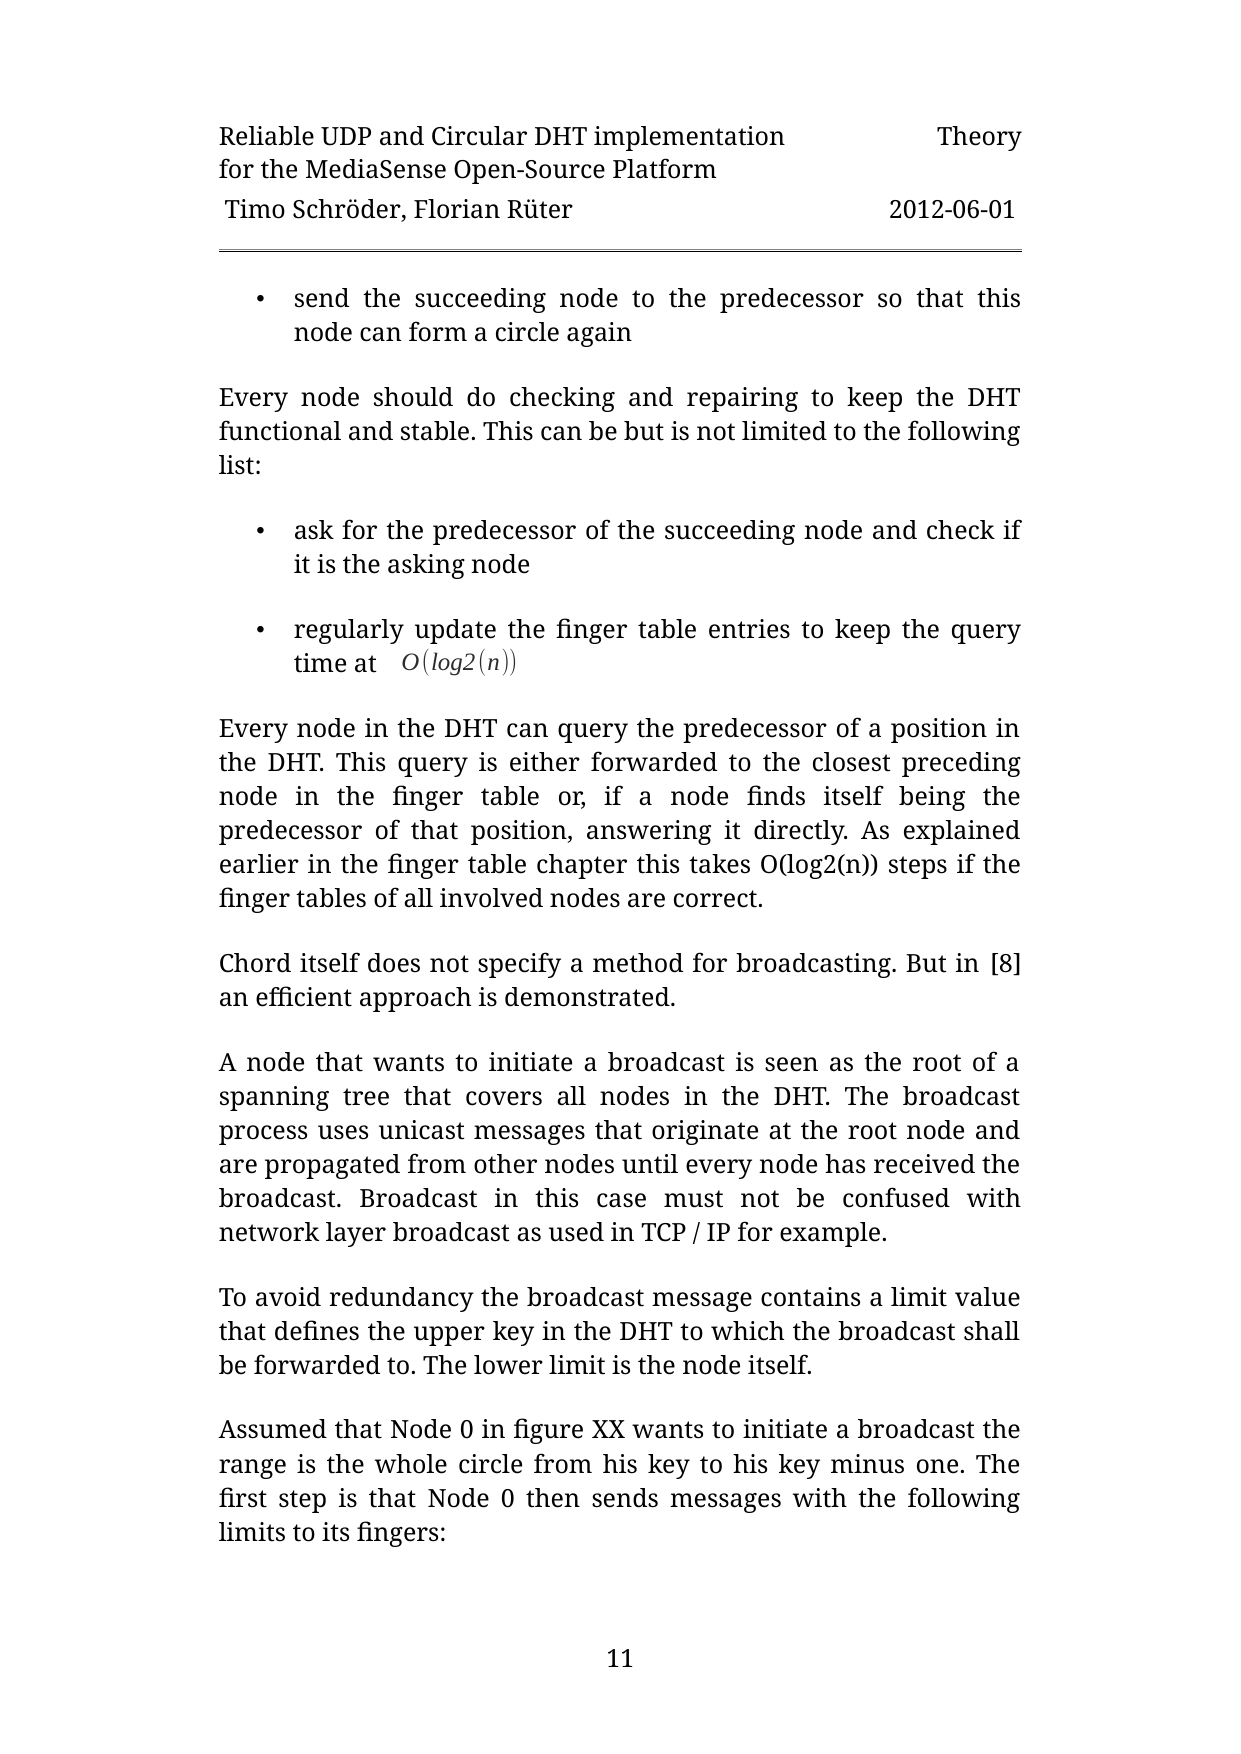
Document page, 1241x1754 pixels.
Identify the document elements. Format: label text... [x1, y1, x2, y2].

text Assumed that Node 0 in figure XX wants to initiate a broadcast the range is the whole circle from his key to his key minus one. The first step is that Node 0 then sends messages with the following limits to its fingers: [218, 1412, 1022, 1548]
text Chord itself does not specify a method for broadcasting. But in [8] an efficient approach is demonstrated. [218, 945, 1022, 1013]
text To avoid redundancy the broadcast message contains a limit value that defines the upper key in the DHT to which the broadcast shall be forwarded to. The lower limit is the node itself. [218, 1279, 1022, 1381]
text Every node in the DHT can query the predecessor of a position in the DHT. This query is either forwarded to the closest preceding node in the finger table or, if a node finds itself being the predecessor of that position, answering it directly. As explained earlier in the finger table chapter this takes O(log2(n)) steps if the finger tables of all involved nodes are correct. [218, 710, 1022, 914]
list ask for the predecessor of the succeeding node and check if it is the asking node [256, 512, 1022, 581]
text A node that wants to initiate a broadcast is seen as the root of a spanning tree that covers all nodes in the DHT. The broadcast process uses unicast messages that originate at the root node and are propagated from other nodes until every node has received the broadcast. Broadcast in this case must not be confused with network layer broadcast as used in TCP / IP for example. [218, 1044, 1022, 1248]
list regularly update the finger table entries to keep the query time at [256, 611, 1022, 679]
list send the succeeding node to the predecessor so that this node can form a circle again [256, 281, 1022, 349]
text Every node should do checking and repairing to keep the DHT functional and stable. This can be but is not limited to the following list: [218, 379, 1022, 482]
